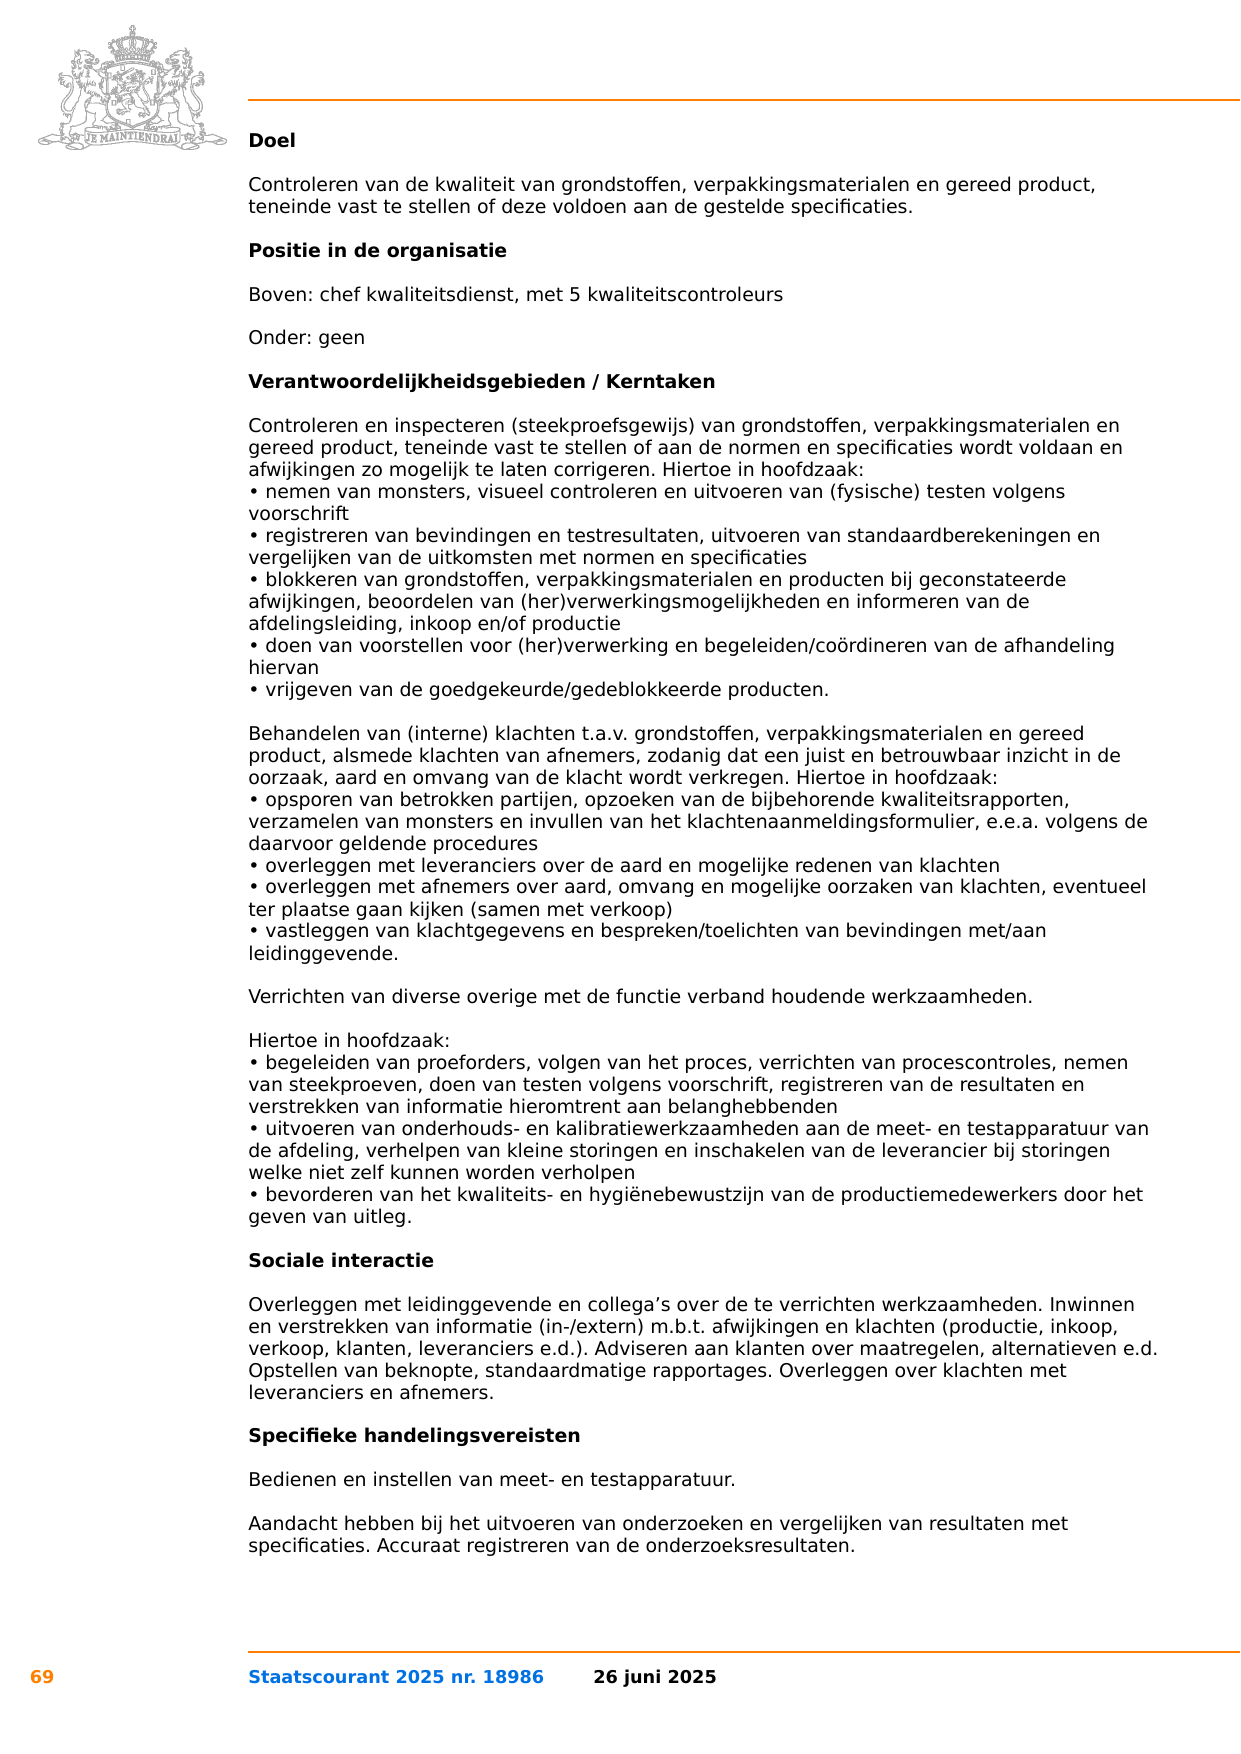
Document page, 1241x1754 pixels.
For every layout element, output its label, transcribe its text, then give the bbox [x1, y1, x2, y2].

text • blokkeren van grondstoffen, verpakkingsmaterialen en producten bij geconstateerde afwijkingen, beoordelen van (her)verwerkingsmogelijkheden en informeren van de afdelingsleiding, inkoop en/of productie [248, 569, 1163, 635]
picture [38, 25, 227, 150]
text • doen van voorstellen voor (her)verwerking en begeleiden/coördineren van de afhandeling hiervan [248, 635, 1163, 679]
text • uitvoeren van onderhouds- en kalibratiewerkzaamheden aan de meet- en testapparatuur van de afdeling, verhelpen van kleine storingen en inschakelen van de leverancier bij storingen welke niet zelf kunnen worden verholpen [248, 1118, 1163, 1184]
text • opsporen van betrokken partijen, opzoeken van de bijbehorende kwaliteitsrapporten, verzamelen van monsters en invullen van het klachtenaanmeldingsformulier, e.e.a. volgens de daarvoor geldende procedures [248, 788, 1163, 854]
text Aandacht hebben bij het uitvoeren van onderzoeken en vergelijken van resultaten met specificaties. Accuraat registreren van de onderzoeksresultaten. [248, 1513, 1163, 1557]
subtitle Verantwoordelijkheidsgebieden / Kerntaken [248, 371, 1163, 393]
text Hiertoe in hoofdzaak: [248, 1030, 1163, 1052]
text Bedienen en instellen van meet- en testapparatuur. [248, 1469, 1163, 1491]
text Overleggen met leidinggevende en collega’s over de te verrichten werkzaamheden. Inwinnen en verstrekken van informatie (in-/extern) m.b.t. afwijkingen en klachten (productie, inkoop, verkoop, klanten, leveranciers e.d.). Adviseren aan klanten over maatregelen, alternatieven e.d. Opstellen van beknopte, standaardmatige rapportages. Overleggen over klachten met leveranciers en afnemers. [248, 1294, 1163, 1403]
text • overleggen met leveranciers over de aard en mogelijke redenen van klachten [248, 854, 1163, 876]
subtitle Specifieke handelingsvereisten [248, 1425, 1163, 1447]
text Verrichten van diverse overige met de functie verband houdende werkzaamheden. [248, 986, 1163, 1008]
text • nemen van monsters, visueel controleren en uitvoeren van (fysische) testen volgens voorschrift [248, 481, 1163, 525]
subtitle Doel [248, 130, 1163, 152]
text Controleren en inspecteren (steekproefsgewijs) van grondstoffen, verpakkingsmaterialen en gereed product, teneinde vast te stellen of aan de normen en specificaties wordt voldaan en afwijkingen zo mogelijk te laten corrigeren. Hiertoe in hoofdzaak: [248, 415, 1163, 481]
subtitle Sociale interactie [248, 1250, 1163, 1272]
text • registreren van bevindingen en testresultaten, uitvoeren van standaardberekeningen en vergelijken van de uitkomsten met normen en specificaties [248, 525, 1163, 569]
subtitle Positie in de organisatie [248, 239, 1163, 262]
text Behandelen van (interne) klachten t.a.v. grondstoffen, verpakkingsmaterialen en gereed product, alsmede klachten van afnemers, zodanig dat een juist en betrouwbaar inzicht in de oorzaak, aard en omvang van de klacht wordt verkregen. Hiertoe in hoofdzaak: [248, 723, 1163, 788]
text Onder: geen [248, 327, 1163, 349]
text • begeleiden van proeforders, volgen van het proces, verrichten van procescontroles, nemen van steekproeven, doen van testen volgens voorschrift, registreren van de resultaten en verstrekken van informatie hieromtrent aan belanghebbenden [248, 1052, 1163, 1118]
text Controleren van de kwaliteit van grondstoffen, verpakkingsmaterialen en gereed product, teneinde vast te stellen of deze voldoen aan de gestelde specificaties. [248, 174, 1163, 218]
text • vastleggen van klachtgegevens en bespreken/toelichten van bevindingen met/aan leidinggevende. [248, 920, 1163, 964]
text • overleggen met afnemers over aard, omvang en mogelijke oorzaken van klachten, eventueel ter plaatse gaan kijken (samen met verkoop) [248, 876, 1163, 920]
text • bevorderen van het kwaliteits- en hygiënebewustzijn van de productiemedewerkers door het geven van uitleg. [248, 1184, 1163, 1228]
text Boven: chef kwaliteitsdienst, met 5 kwaliteitscontroleurs [248, 283, 1163, 305]
text • vrijgeven van de goedgekeurde/gedeblokkeerde producten. [248, 679, 1163, 701]
